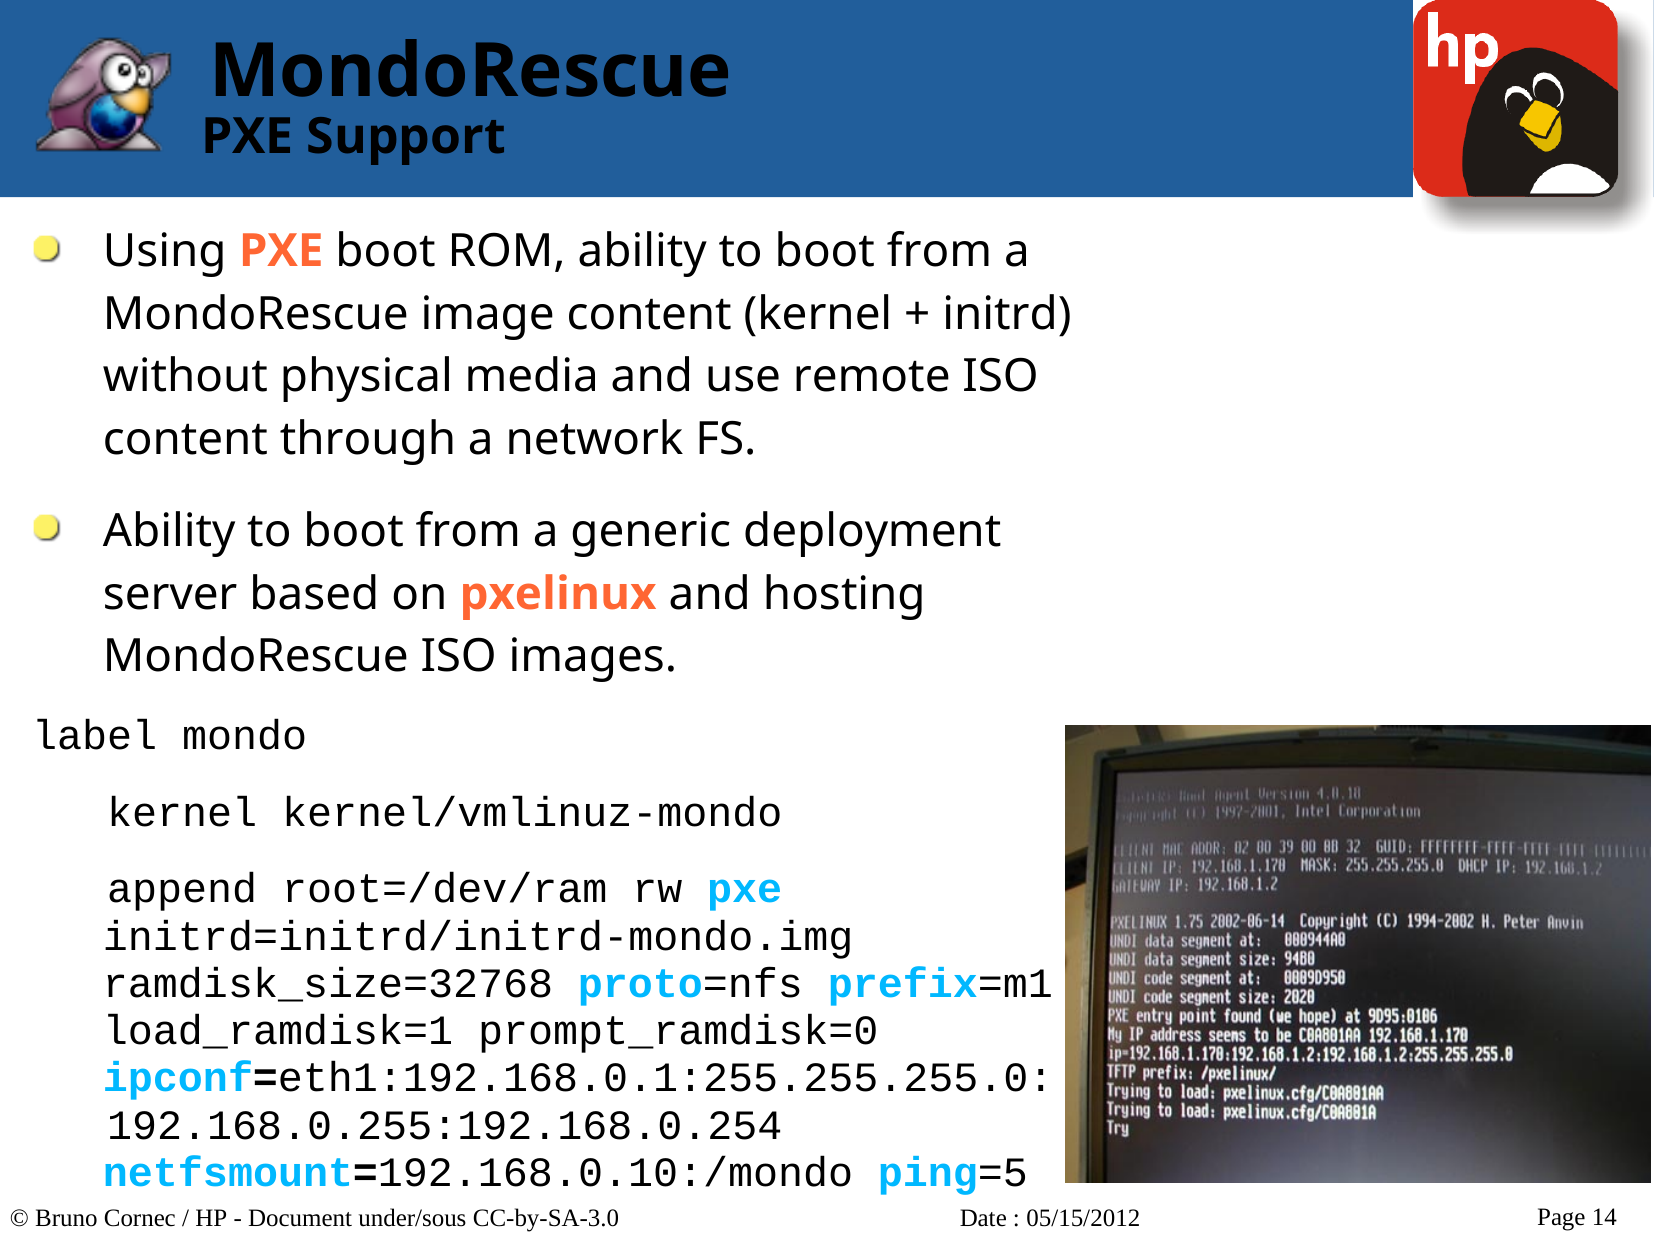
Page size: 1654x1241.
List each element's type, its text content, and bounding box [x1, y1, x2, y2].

picture [1413, 0, 1654, 235]
picture [1065, 725, 1651, 1183]
list Using PXE boot ROM, ability to boot from a MondoRescue image content (kernel + initrd) without physical media and use remote ISO content through a network FS. Ability to boot from a generic deployment server based on pxelinux and hosting MondoRescue ISO images. label mondo kernel kernel/vmlinuz-mondo append root=/dev/ram rw pxe initrd=initrd/initrd-mondo.img ramdisk_size=32768 proto=nfs prefix=m1 load_ramdisk=1 prompt_ramdisk=0 ipconf=eth1:192.168.0.1:255.255.255.0: 192.168.0.255:192.168.0.254 netfsmount=192.168.0.10:/mondo ping=5 [20, 217, 1093, 1181]
picture [0, 0, 211, 199]
title PXE Support [201, 32, 1191, 241]
